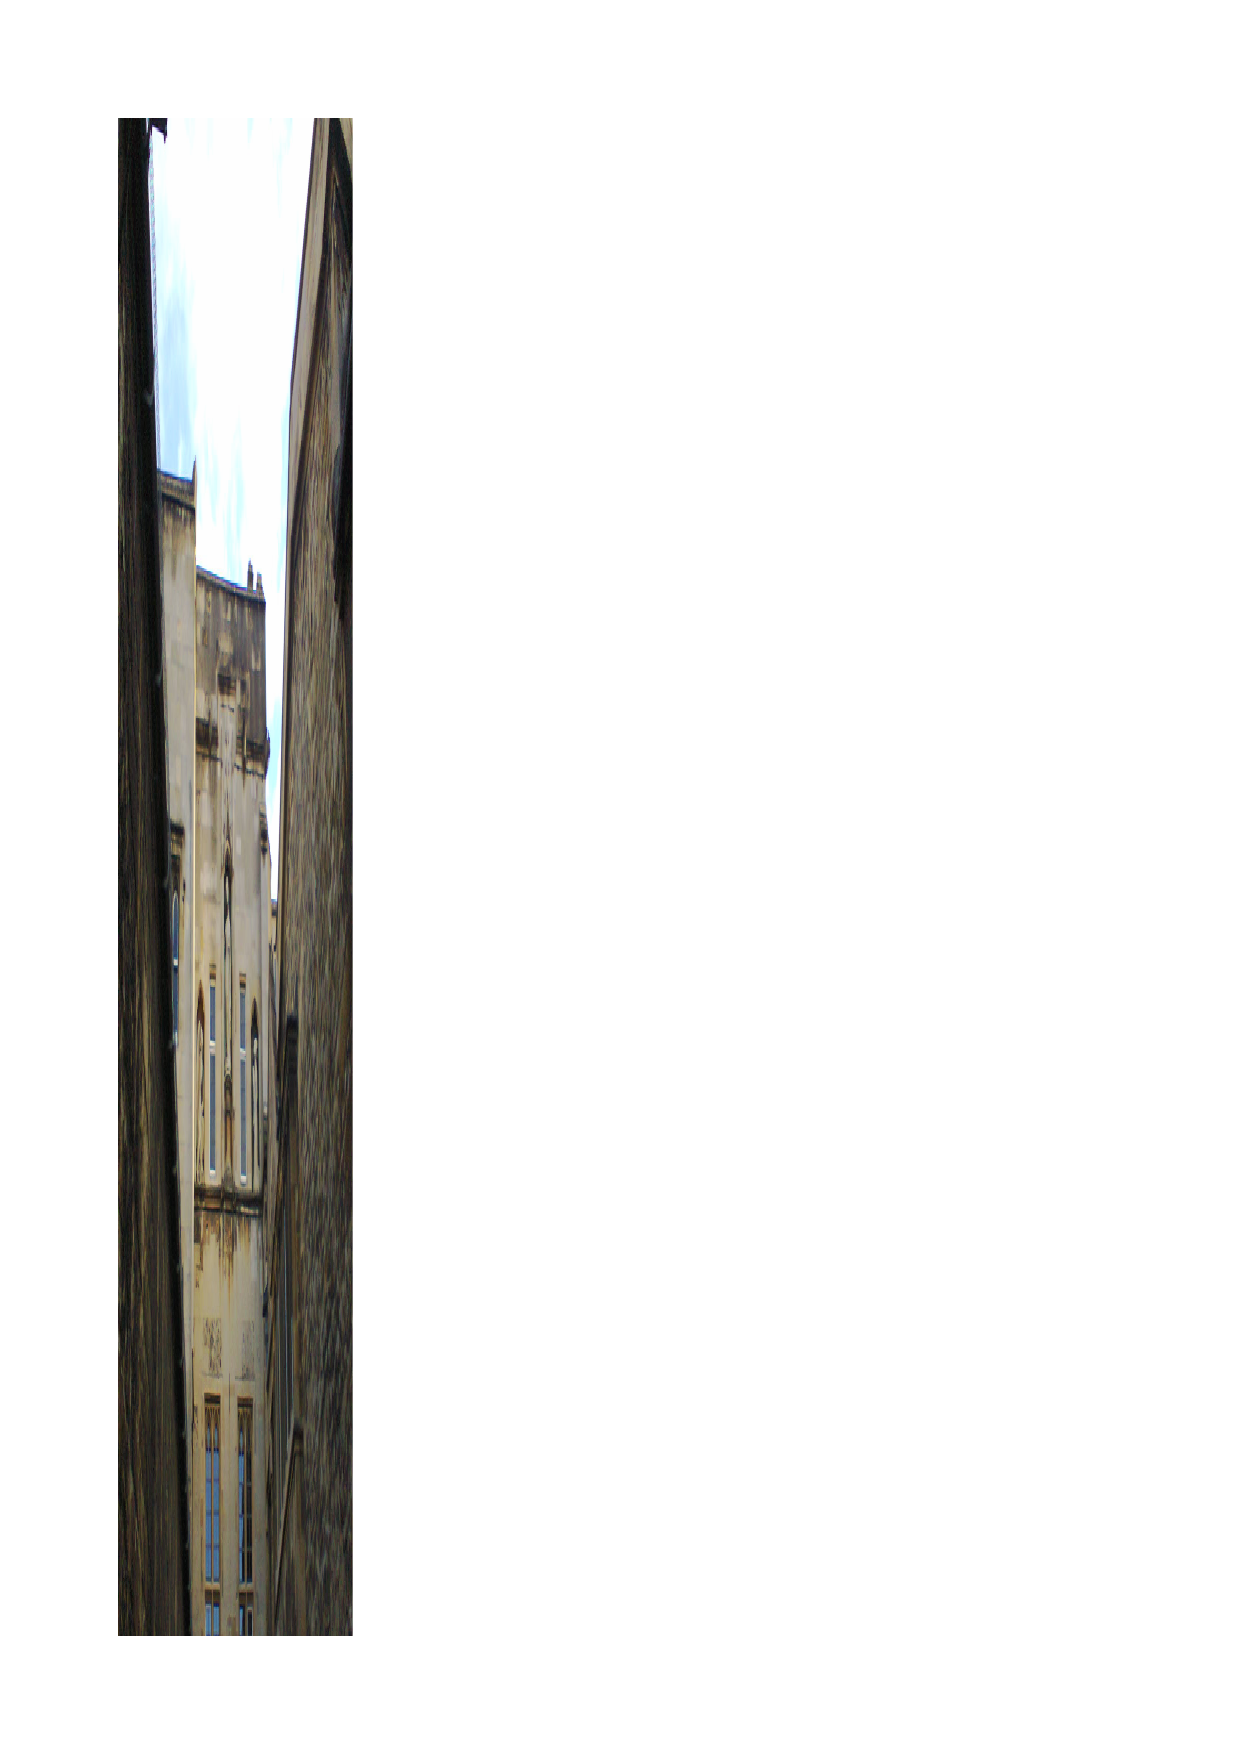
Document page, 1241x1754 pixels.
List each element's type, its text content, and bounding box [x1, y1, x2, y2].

picture [118, 118, 353, 1636]
text it was part of my mental furniture. My college was founded by the great 14th-century Bishop of Winchester, William of Wykeham, who had a “thing” about the Annunciation. He ordered sculptures of Mary and Gabriel (and himself, kneeling in awe and adoration) to be placed above the entrance to his new college. It’s officially “St Mary’s College of Winchester in Oxford”, but “New College” was less of a mouthful and that name has stuck for the past six and a half centuries. William also ordered a matching set of figures to be placed inside the front entrance and over the grand staircase leading to the dining hall. And if that wasn’t enough he had a miniaturised depiction of the Annunciation in gold fitted inside the crook of his official staff of office and in the m-shaped brooch known as “the Founder’s Jewel”. [353, 118, 1122, 1636]
